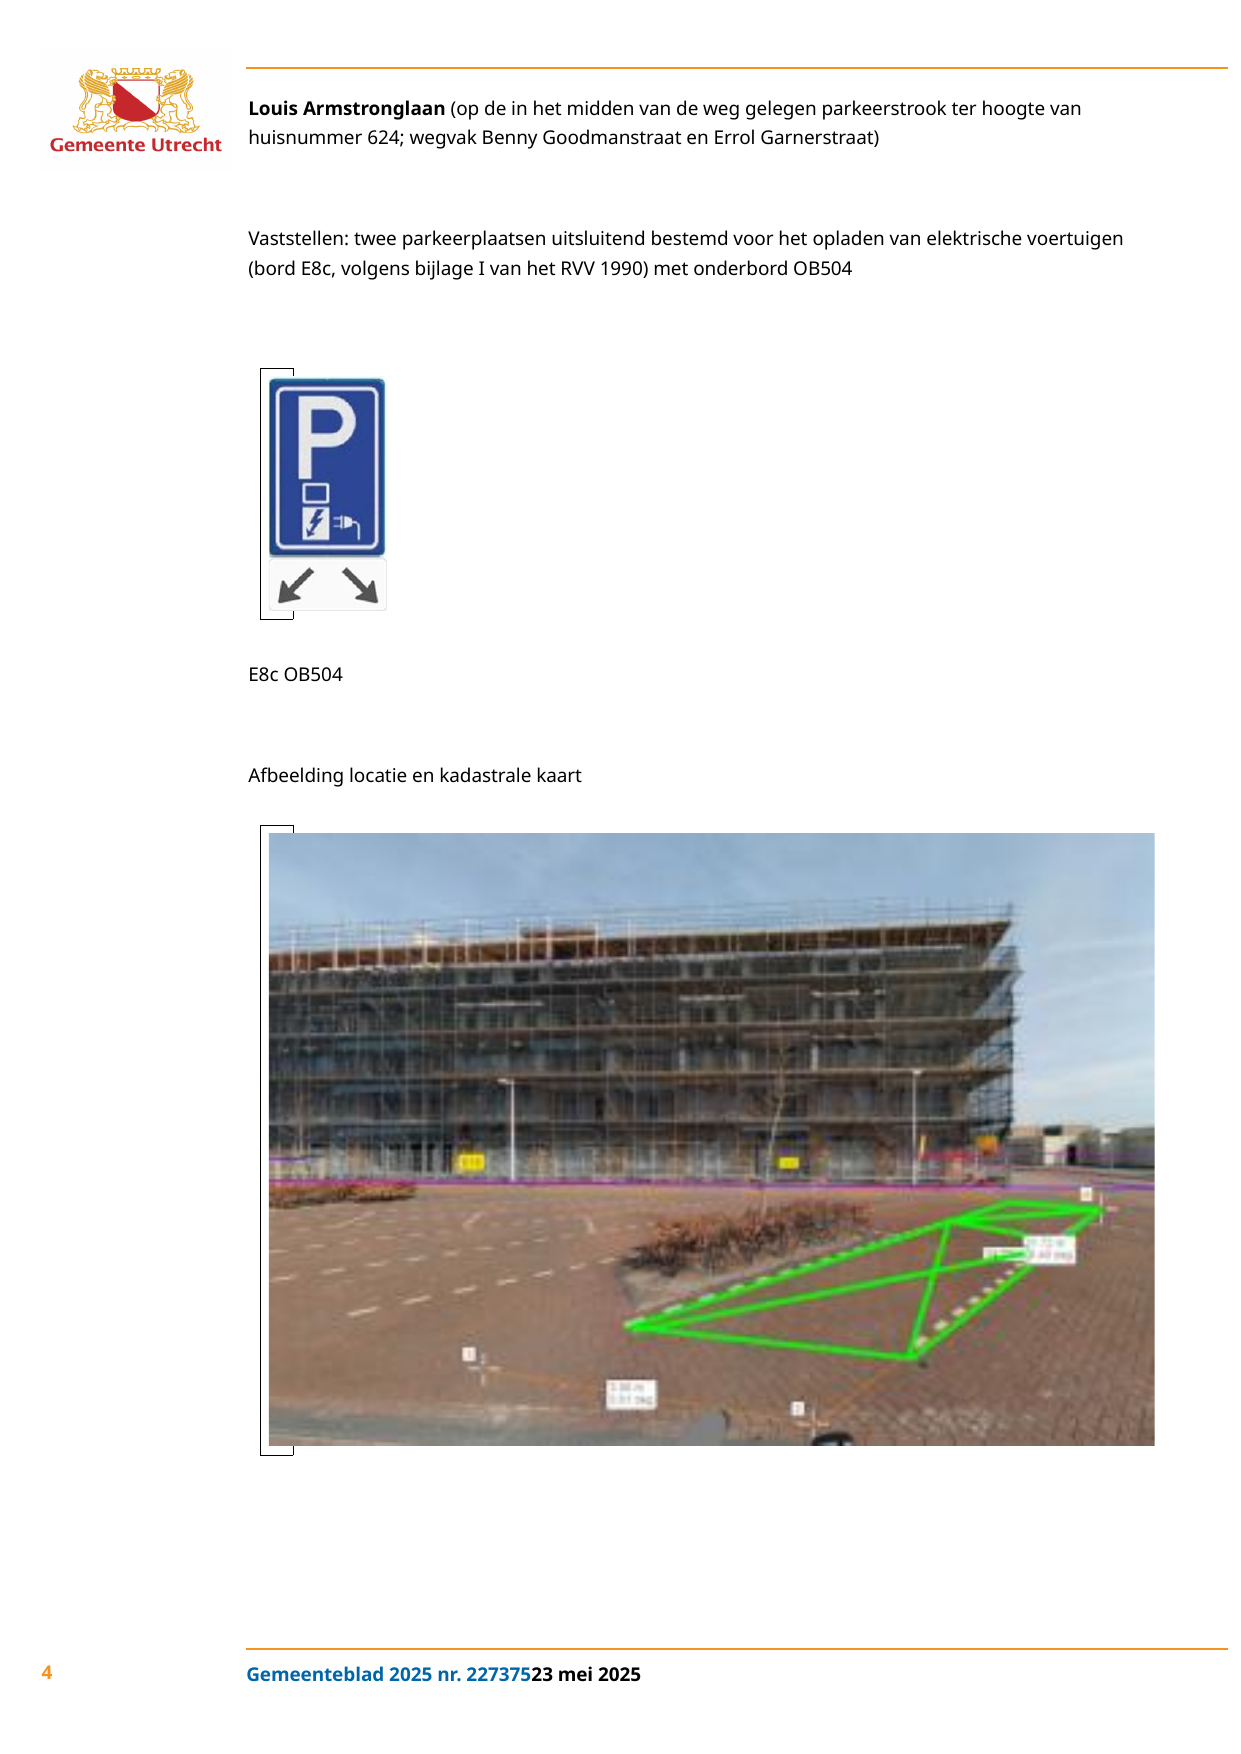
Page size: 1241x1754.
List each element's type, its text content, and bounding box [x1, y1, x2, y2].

text Afbeelding locatie en kadastrale kaart [248, 762, 1152, 788]
picture [41, 47, 231, 172]
picture [268, 833, 1155, 1446]
text Louis Armstronglaan (op de in het midden van de weg gelegen parkeerstrook ter hoogte van huisnummer 624; wegvak Benny Goodmanstraat en Errol Garnerstraat) [248, 95, 1152, 150]
picture [268, 376, 387, 611]
text Vaststellen: twee parkeerplaatsen uitsluitend bestemd voor het opladen van elektrische voertuigen (bord E8c, volgens bijlage I van het RVV 1990) met onderbord OB504 [248, 225, 1152, 281]
text E8c OB504 [248, 661, 1152, 687]
